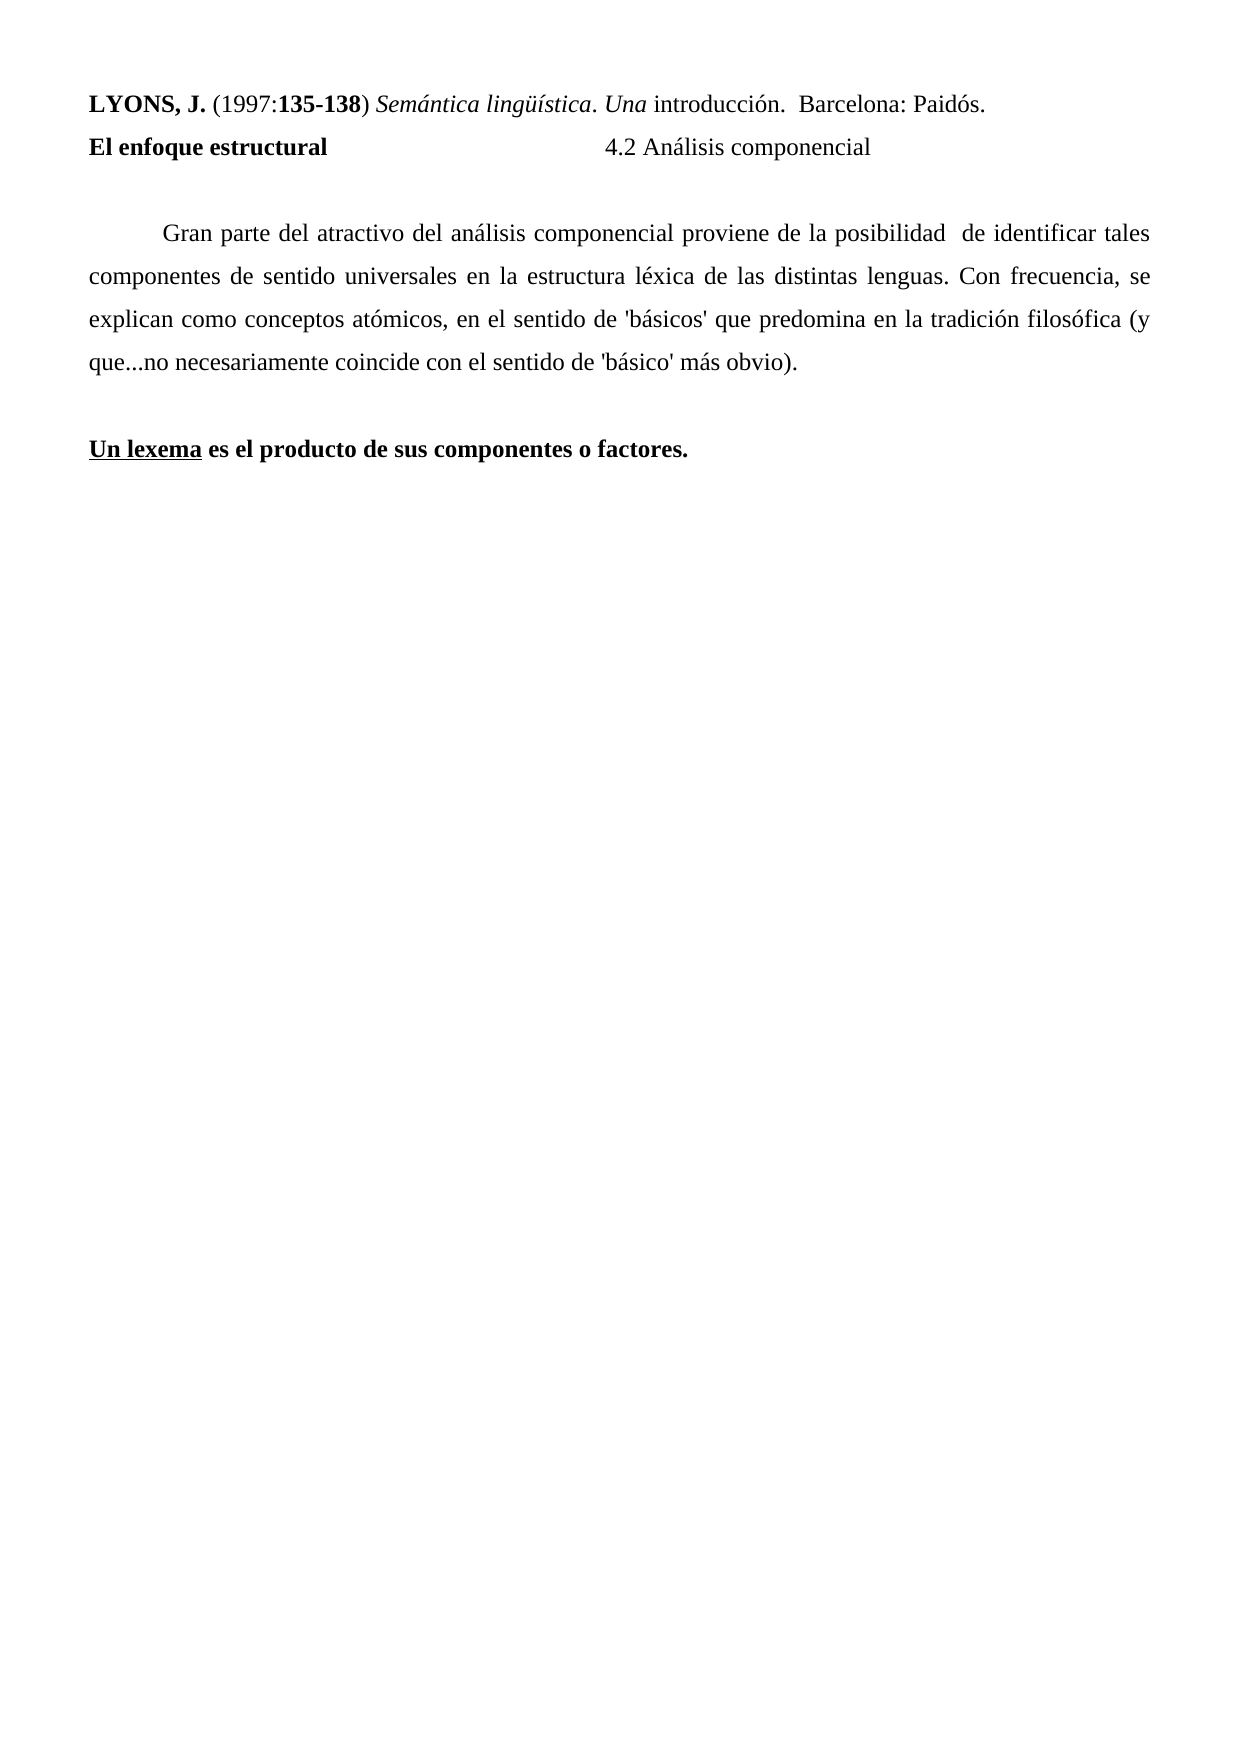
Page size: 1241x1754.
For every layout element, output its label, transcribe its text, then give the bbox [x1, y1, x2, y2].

text Gran parte del atractivo del análisis componencial proviene de la posibilidad de identificar tales componentes de sentido universales en la estructura léxica de las distintas lenguas. Con frecuencia, se explican como conceptos atómicos, en el sentido de 'básicos' que predomina en la tradición filosófica (y que...no necesariamente coincide con el sentido de 'básico' más obvio). [89, 218, 1152, 376]
text Un lexema es el producto de sus componentes o factores. [89, 434, 1152, 462]
text LYONS, J. (1997:135-138) Semántica lingüística. Una introducción. Barcelona: Paidós. [89, 89, 1152, 117]
text El enfoque estructural 4.2 Análisis componencial [89, 132, 1152, 161]
